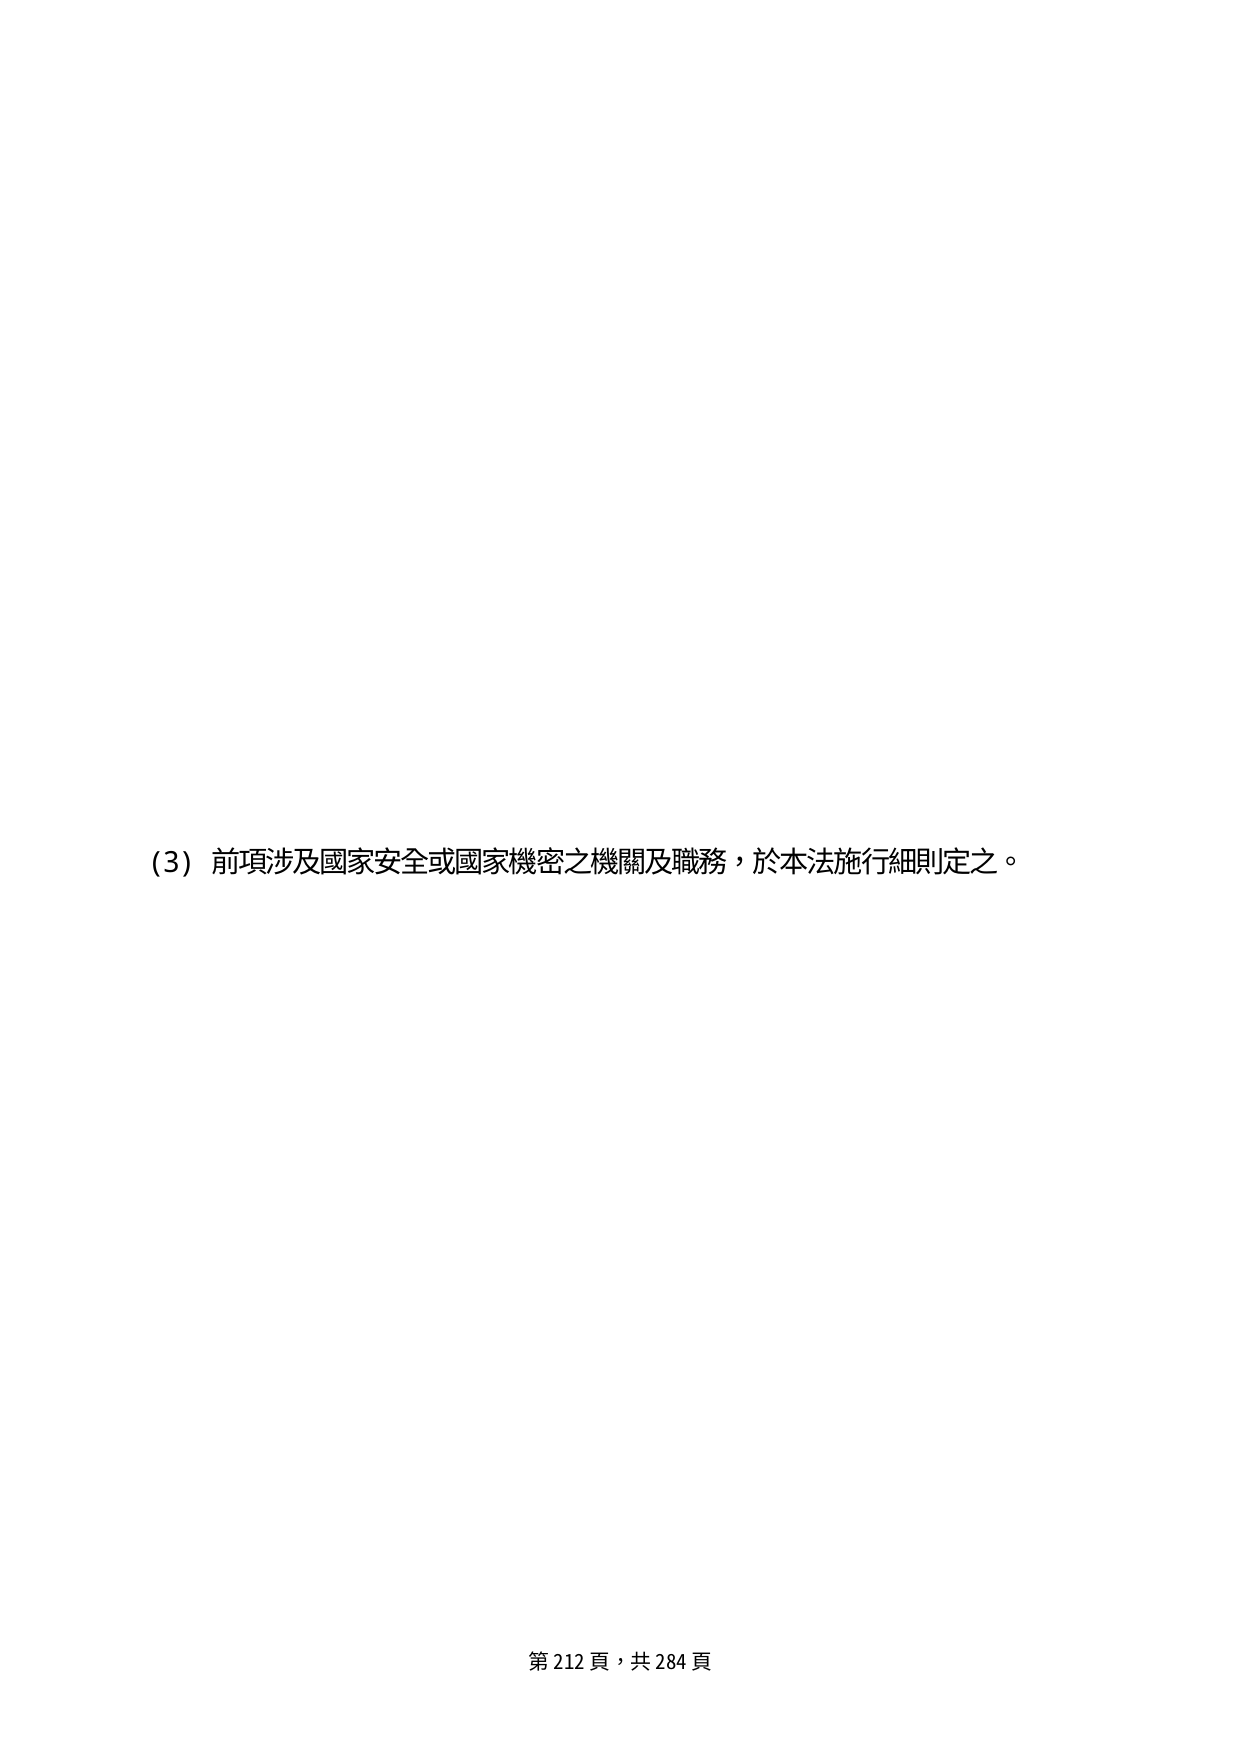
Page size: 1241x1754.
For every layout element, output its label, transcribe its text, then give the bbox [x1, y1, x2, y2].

list 前項涉及國家安全或國家機密之機關及職務，於本法施行細則定之。 [147, 818, 1165, 880]
